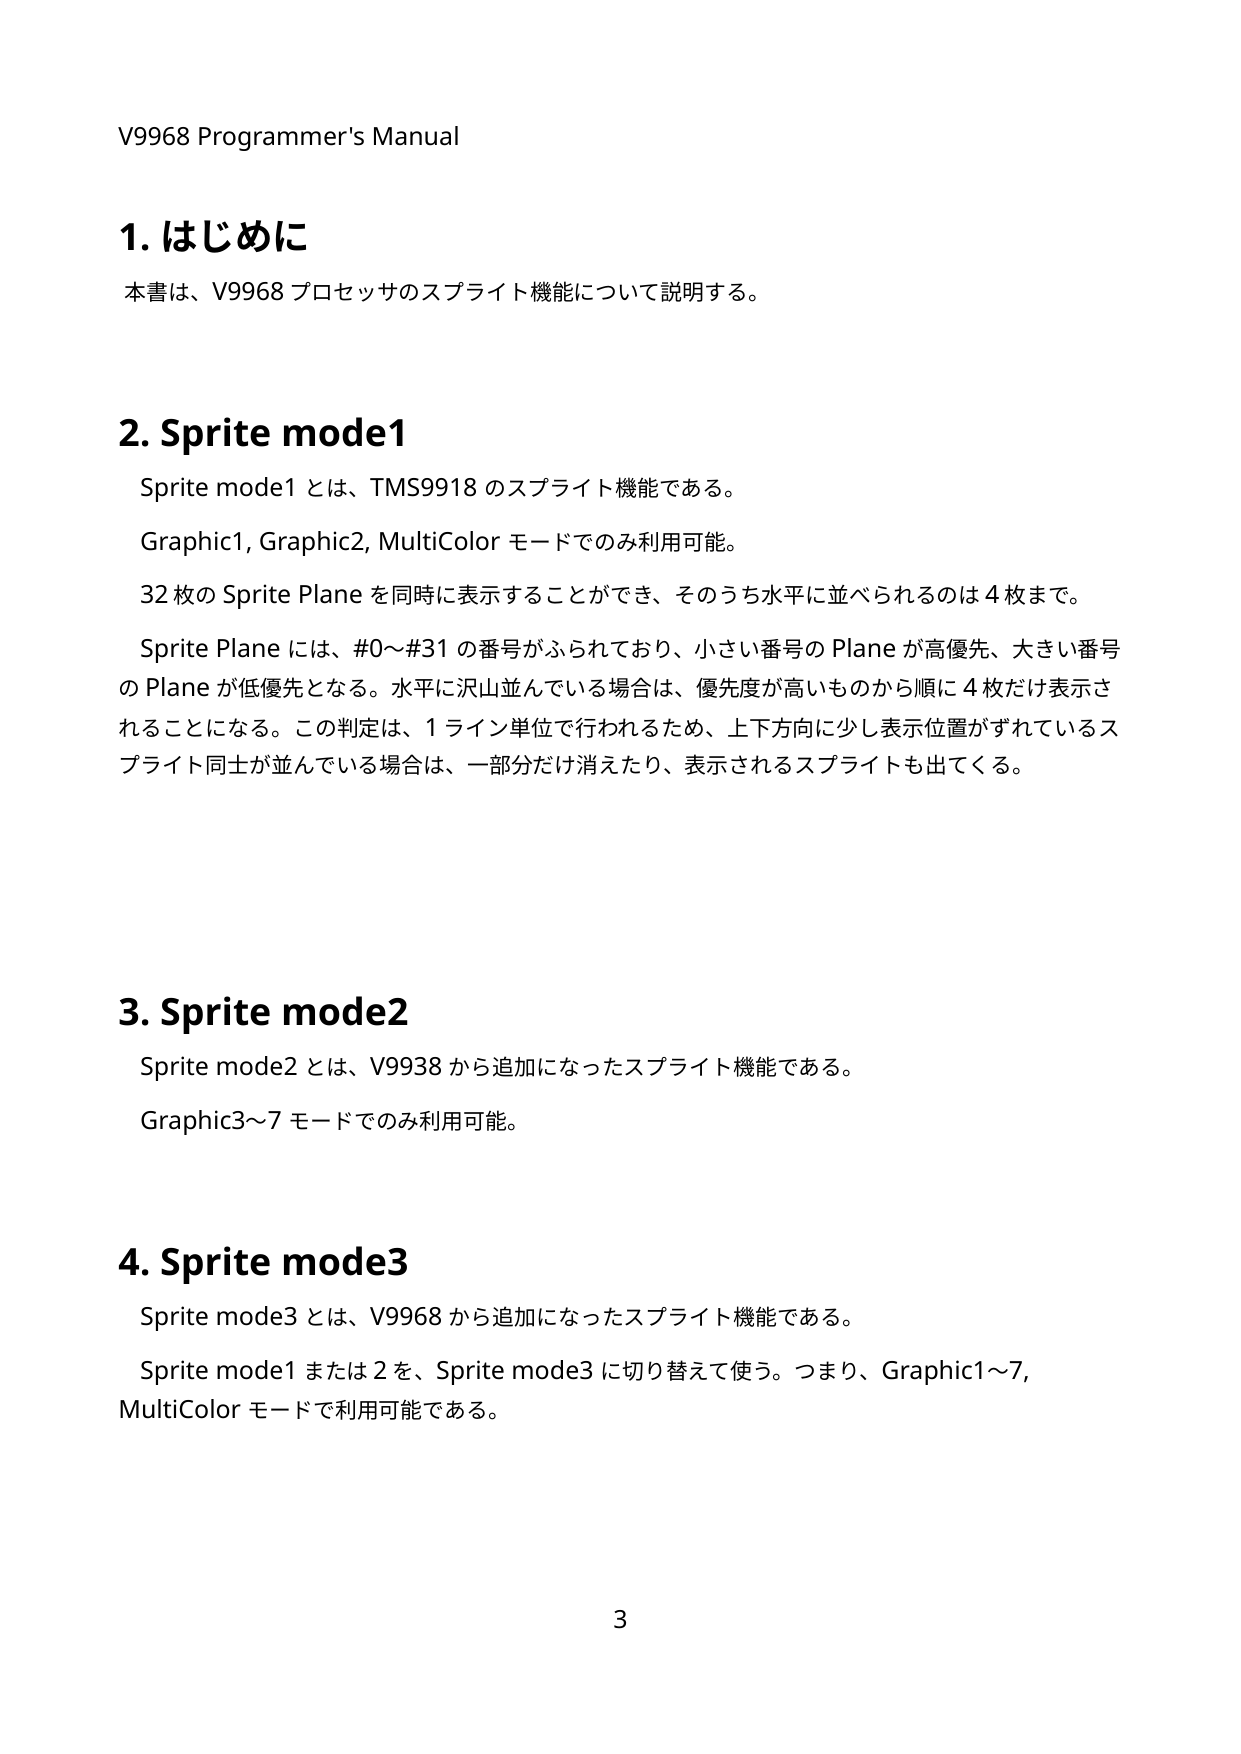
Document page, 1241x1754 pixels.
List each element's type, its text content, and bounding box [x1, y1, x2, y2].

text Graphic3～7 モードでのみ利用可能。 [118, 1102, 1122, 1137]
text Sprite mode2 とは、V9938 から追加になったスプライト機能である。 [118, 1049, 1122, 1083]
text 32枚の Sprite Plane を同時に表示することができ、そのうち水平に並べられるのは4枚まで。 [118, 577, 1122, 611]
subtitle 4. Sprite mode3 [118, 1235, 1122, 1286]
text Graphic1, Graphic2, MultiColor モードでのみ利用可能。 [118, 523, 1122, 557]
subtitle 1. はじめに [118, 207, 1122, 261]
text 本書は、V9968プロセッサのスプライト機能について説明する。 [118, 274, 1122, 308]
text Sprite Plane には、#0～#31 の番号がふられており、小さい番号の Plane が高優先、大きい番号の Plane が低優先となる。水平に沢山並んでいる場合は、優先度が高いものから順に4枚だけ表示されることになる。この判定は、1ライン単位で行われるため、上下方向に少し表示位置がずれているスプライト同士が並んでいる場合は、一部分だけ消えたり、表示されるスプライトも出てくる。 [118, 631, 1122, 780]
subtitle 3. Sprite mode2 [118, 985, 1122, 1036]
text Sprite mode1 とは、TMS9918 のスプライト機能である。 [118, 470, 1122, 504]
subtitle 2. Sprite mode1 [118, 406, 1122, 457]
text Sprite mode1または2を、Sprite mode3 に切り替えて使う。つまり、Graphic1～7, MultiColor モードで利用可能である。 [118, 1352, 1122, 1426]
text Sprite mode3 とは、V9968 から追加になったスプライト機能である。 [118, 1298, 1122, 1333]
